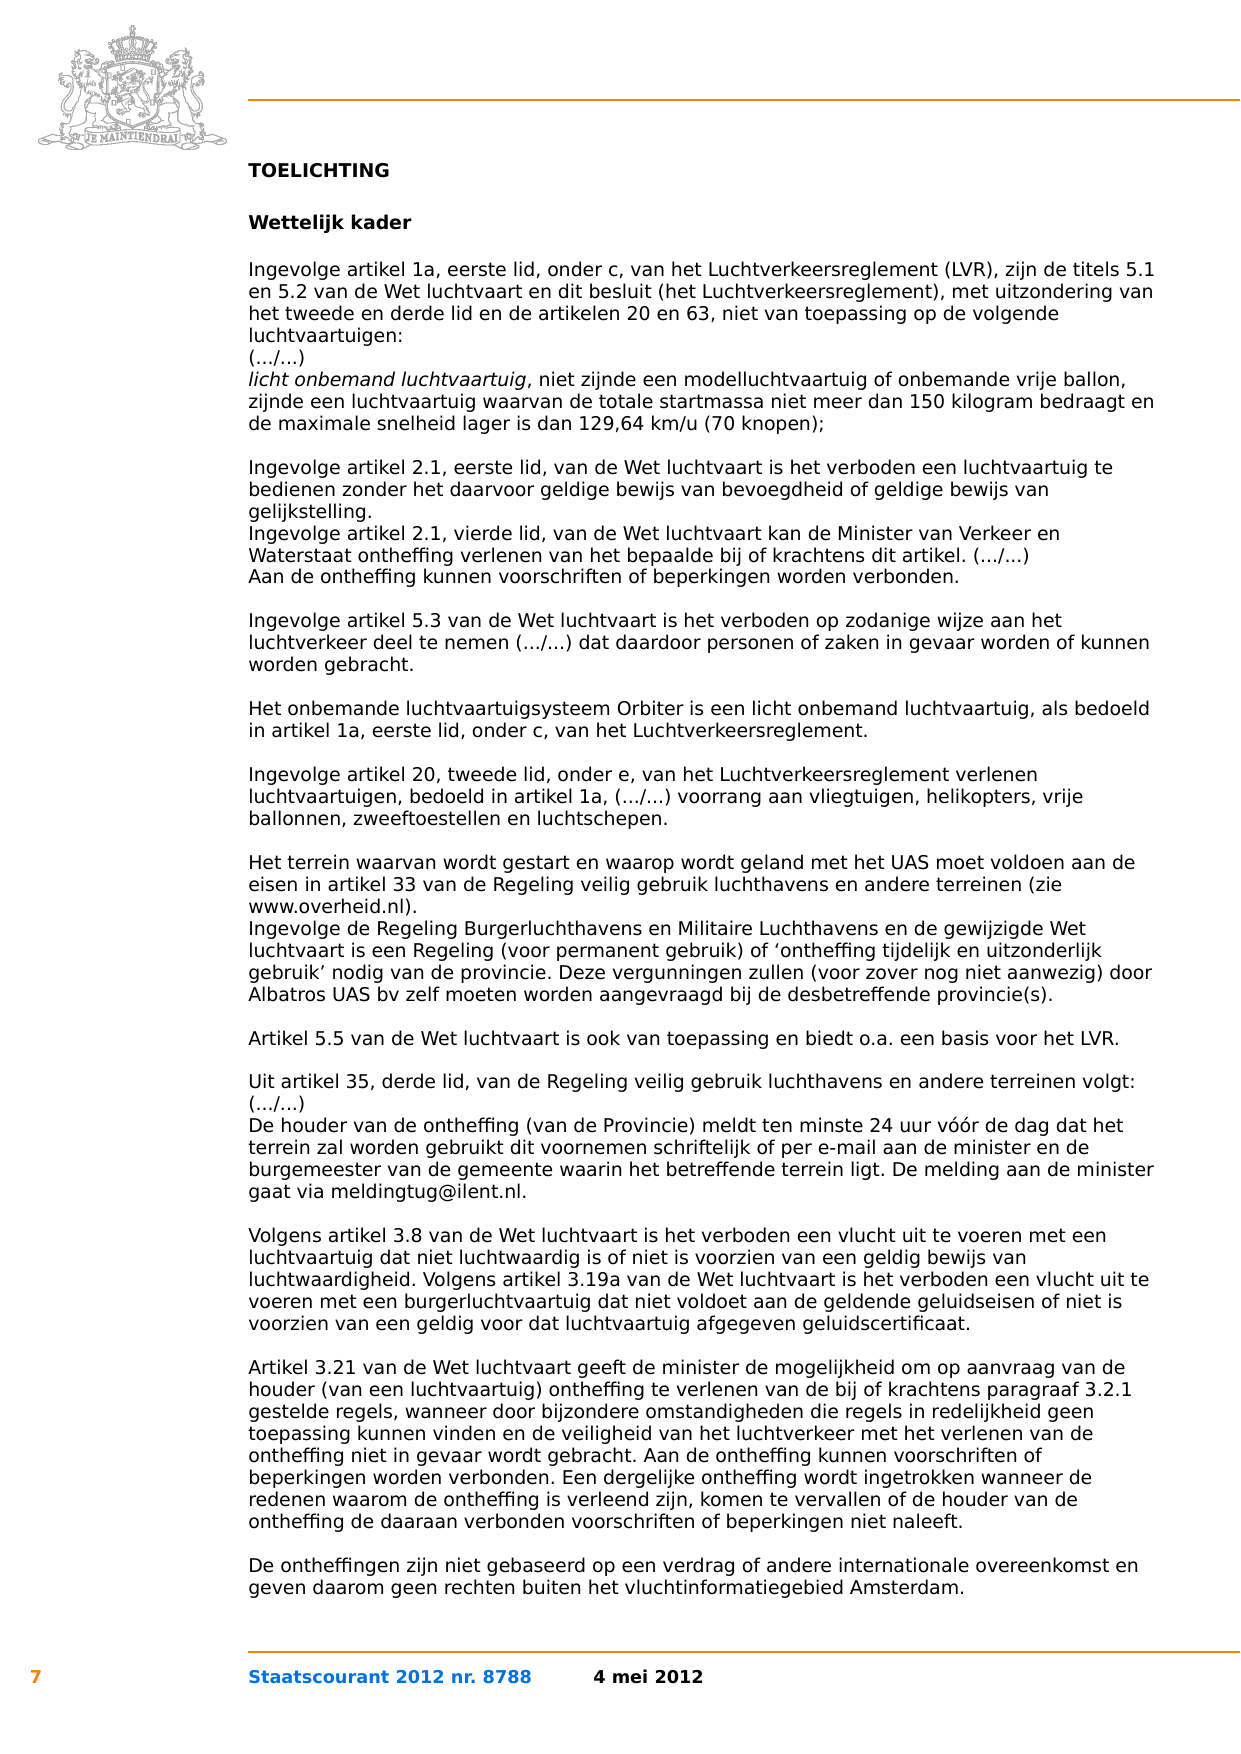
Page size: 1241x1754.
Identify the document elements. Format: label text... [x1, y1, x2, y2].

text Uit artikel 35, derde lid, van de Regeling veilig gebruik luchthavens en andere terreinen volgt: [248, 1071, 1163, 1093]
text Volgens artikel 3.8 van de Wet luchtvaart is het verboden een vlucht uit te voeren met een luchtvaartuig dat niet luchtwaardig is of niet is voorzien van een geldig bewijs van luchtwaardigheid. Volgens artikel 3.19a van de Wet luchtvaart is het verboden een vlucht uit te voeren met een burgerluchtvaartuig dat niet voldoet aan de geldende geluidseisen of niet is voorzien van een geldig voor dat luchtvaartuig afgegeven geluidscertificaat. [248, 1225, 1163, 1335]
text (.../...) [248, 1093, 1163, 1115]
text Artikel 3.21 van de Wet luchtvaart geeft de minister de mogelijkheid om op aanvraag van de houder (van een luchtvaartuig) ontheffing te verlenen van de bij of krachtens paragraaf 3.2.1 gestelde regels, wanneer door bijzondere omstandigheden die regels in redelijkheid geen toepassing kunnen vinden en de veiligheid van het luchtverkeer met het verlenen van de ontheffing niet in gevaar wordt gebracht. Aan de ontheffing kunnen voorschriften of beperkingen worden verbonden. Een dergelijke ontheffing wordt ingetrokken wanneer de redenen waarom de ontheffing is verleend zijn, komen te vervallen of de houder van de ontheffing de daaraan verbonden voorschriften of beperkingen niet naleeft. [248, 1357, 1163, 1533]
text De houder van de ontheffing (van de Provincie) meldt ten minste 24 uur vóór de dag dat het terrein zal worden gebruikt dit voornemen schriftelijk of per e-mail aan de minister en de burgemeester van de gemeente waarin het betreffende terrein ligt. De melding aan de minister gaat via meldingtug@ilent.nl. [248, 1115, 1163, 1203]
text (.../...) [248, 347, 1163, 369]
text Ingevolge artikel 20, tweede lid, onder e, van het Luchtverkeersreglement verlenen luchtvaartuigen, bedoeld in artikel 1a, (.../...) voorrang aan vliegtuigen, helikopters, vrije ballonnen, zweeftoestellen en luchtschepen. [248, 764, 1163, 830]
text Aan de ontheffing kunnen voorschriften of beperkingen worden verbonden. [248, 566, 1163, 588]
picture [38, 25, 227, 150]
text licht onbemand luchtvaartuig, niet zijnde een modelluchtvaartuig of onbemande vrije ballon, zijnde een luchtvaartuig waarvan de totale startmassa niet meer dan 150 kilogram bedraagt en de maximale snelheid lager is dan 129,64 km/u (70 knopen); [248, 369, 1163, 435]
text Het onbemande luchtvaartuigsysteem Orbiter is een licht onbemand luchtvaartuig, als bedoeld in artikel 1a, eerste lid, onder c, van het Luchtverkeersreglement. [248, 698, 1163, 742]
text Het terrein waarvan wordt gestart en waarop wordt geland met het UAS moet voldoen aan de eisen in artikel 33 van de Regeling veilig gebruik luchthavens en andere terreinen (zie www.overheid.nl). [248, 852, 1163, 918]
text Ingevolge artikel 5.3 van de Wet luchtvaart is het verboden op zodanige wijze aan het luchtverkeer deel te nemen (.../...) dat daardoor personen of zaken in gevaar worden of kunnen worden gebracht. [248, 610, 1163, 676]
text De ontheffingen zijn niet gebaseerd op een verdrag of andere internationale overeenkomst en geven daarom geen rechten buiten het vluchtinformatiegebied Amsterdam. [248, 1554, 1163, 1598]
text Artikel 5.5 van de Wet luchtvaart is ook van toepassing en biedt o.a. een basis voor het LVR. [248, 1027, 1163, 1049]
text Ingevolge artikel 1a, eerste lid, onder c, van het Luchtverkeersreglement (LVR), zijn de titels 5.1 en 5.2 van de Wet luchtvaart en dit besluit (het Luchtverkeersreglement), met uitzondering van het tweede en derde lid en de artikelen 20 en 63, niet van toepassing op de volgende luchtvaartuigen: [248, 259, 1163, 347]
subtitle Wettelijk kader [248, 212, 1163, 234]
text Ingevolge artikel 2.1, vierde lid, van de Wet luchtvaart kan de Minister van Verkeer en Waterstaat ontheffing verlenen van het bepaalde bij of krachtens dit artikel. (.../...) [248, 522, 1163, 566]
subtitle TOELICHTING [248, 160, 1163, 182]
text Ingevolge artikel 2.1, eerste lid, van de Wet luchtvaart is het verboden een luchtvaartuig te bedienen zonder het daarvoor geldige bewijs van bevoegdheid of geldige bewijs van gelijkstelling. [248, 457, 1163, 522]
text Ingevolge de Regeling Burgerluchthavens en Militaire Luchthavens en de gewijzigde Wet luchtvaart is een Regeling (voor permanent gebruik) of ‘ontheffing tijdelijk en uitzonderlijk gebruik’ nodig van de provincie. Deze vergunningen zullen (voor zover nog niet aanwezig) door Albatros UAS bv zelf moeten worden aangevraagd bij de desbetreffende provincie(s). [248, 918, 1163, 1006]
